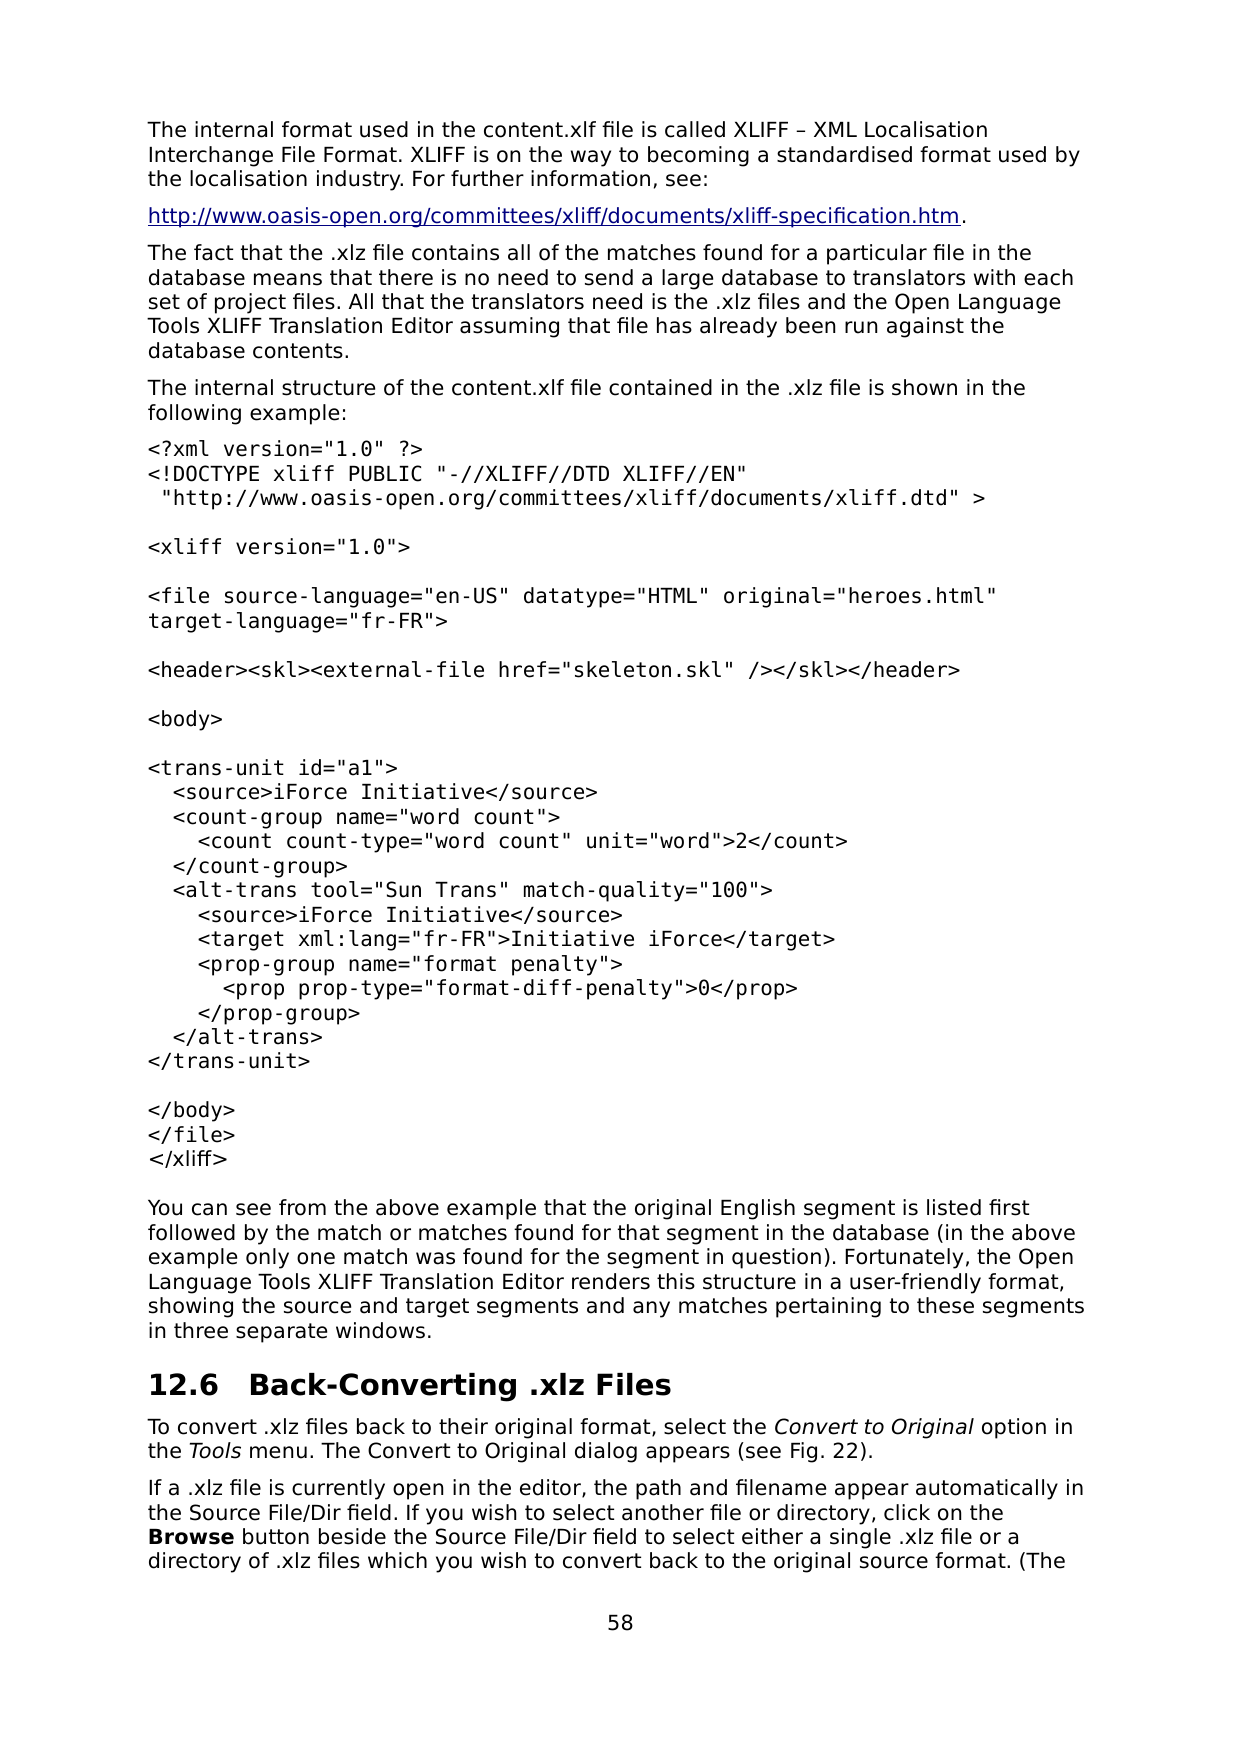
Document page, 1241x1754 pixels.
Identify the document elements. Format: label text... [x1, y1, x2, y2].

subtitle Back-Converting .xlz Files [148, 1368, 1093, 1402]
text </alt-trans> [148, 1025, 1093, 1049]
text <count count-type="word count" unit="word">2</count> [148, 829, 1093, 853]
text <prop prop-type="format-diff-penalty">0</prop> [148, 976, 1093, 1000]
text <trans-unit id="a1"> [148, 756, 1093, 780]
text To convert .xlz files back to their original format, select the Convert to Original option in the Tools menu. The Convert to Original dialog appears (see Fig. 22). [148, 1414, 1093, 1463]
text </xliff> [148, 1147, 1093, 1172]
text </body> [148, 1098, 1093, 1123]
text </prop-group> [148, 1000, 1093, 1025]
text You can see from the above example that the original English segment is listed first followed by the match or matches found for that segment in the database (in the above example only one match was found for the segment in question). Fortunately, the Open Language Tools XLIFF Translation Editor renders this structure in a user-friendly format, showing the source and target segments and any matches pertaining to these segments in three separate windows. [148, 1196, 1093, 1343]
text <prop-group name="format penalty"> [148, 951, 1093, 976]
text The internal format used in the content.xlf file is called XLIFF – XML Localisation Interchange File Format. XLIFF is on the way to becoming a standardised format used by the localisation industry. For further information, see: [148, 118, 1093, 192]
text </count-group> [148, 853, 1093, 878]
text The fact that the .xlz file contains all of the matches found for a particular file in the database means that there is no need to send a large database to translators with each set of project files. All that the translators need is the .xlz files and the Open Language Tools XLIFF Translation Editor assuming that file has already been run against the database contents. [148, 241, 1093, 363]
text http://www.oasis-open.org/committees/xliff/documents/xliff-specification.htm. [148, 204, 1093, 228]
text The internal structure of the content.xlf file contained in the .xlz file is shown in the following example: [148, 376, 1093, 425]
text target-language="fr-FR"> [148, 609, 1093, 633]
text <body> [148, 707, 1093, 731]
text </trans-unit> [148, 1049, 1093, 1074]
text <xliff version="1.0"> [148, 535, 1093, 560]
text <?xml version="1.0" ?> [148, 437, 1093, 462]
text </file> [148, 1123, 1093, 1147]
text <count-group name="word count"> [148, 804, 1093, 829]
text <!DOCTYPE xliff PUBLIC "-//XLIFF//DTD XLIFF//EN" [148, 462, 1093, 486]
text <target xml:lang="fr-FR">Initiative iForce</target> [148, 927, 1093, 951]
text If a .xlz file is currently open in the editor, the path and filename appear automatically in the Source File/Dir field. If you wish to select another file or directory, click on the Browse button beside the Source File/Dir field to select either a single .xlz file or a directory of .xlz files which you wish to convert back to the original source format. (The [148, 1476, 1093, 1574]
text <file source-language="en-US" datatype="HTML" original="heroes.html" [148, 584, 1093, 609]
text <header><skl><external-file href="skeleton.skl" /></skl></header> [148, 658, 1093, 682]
text <source>iForce Initiative</source> [148, 902, 1093, 927]
text <alt-trans tool="Sun Trans" match-quality="100"> [148, 878, 1093, 902]
text "http://www.oasis-open.org/committees/xliff/documents/xliff.dtd" > [148, 486, 1093, 511]
text <source>iForce Initiative</source> [148, 780, 1093, 804]
